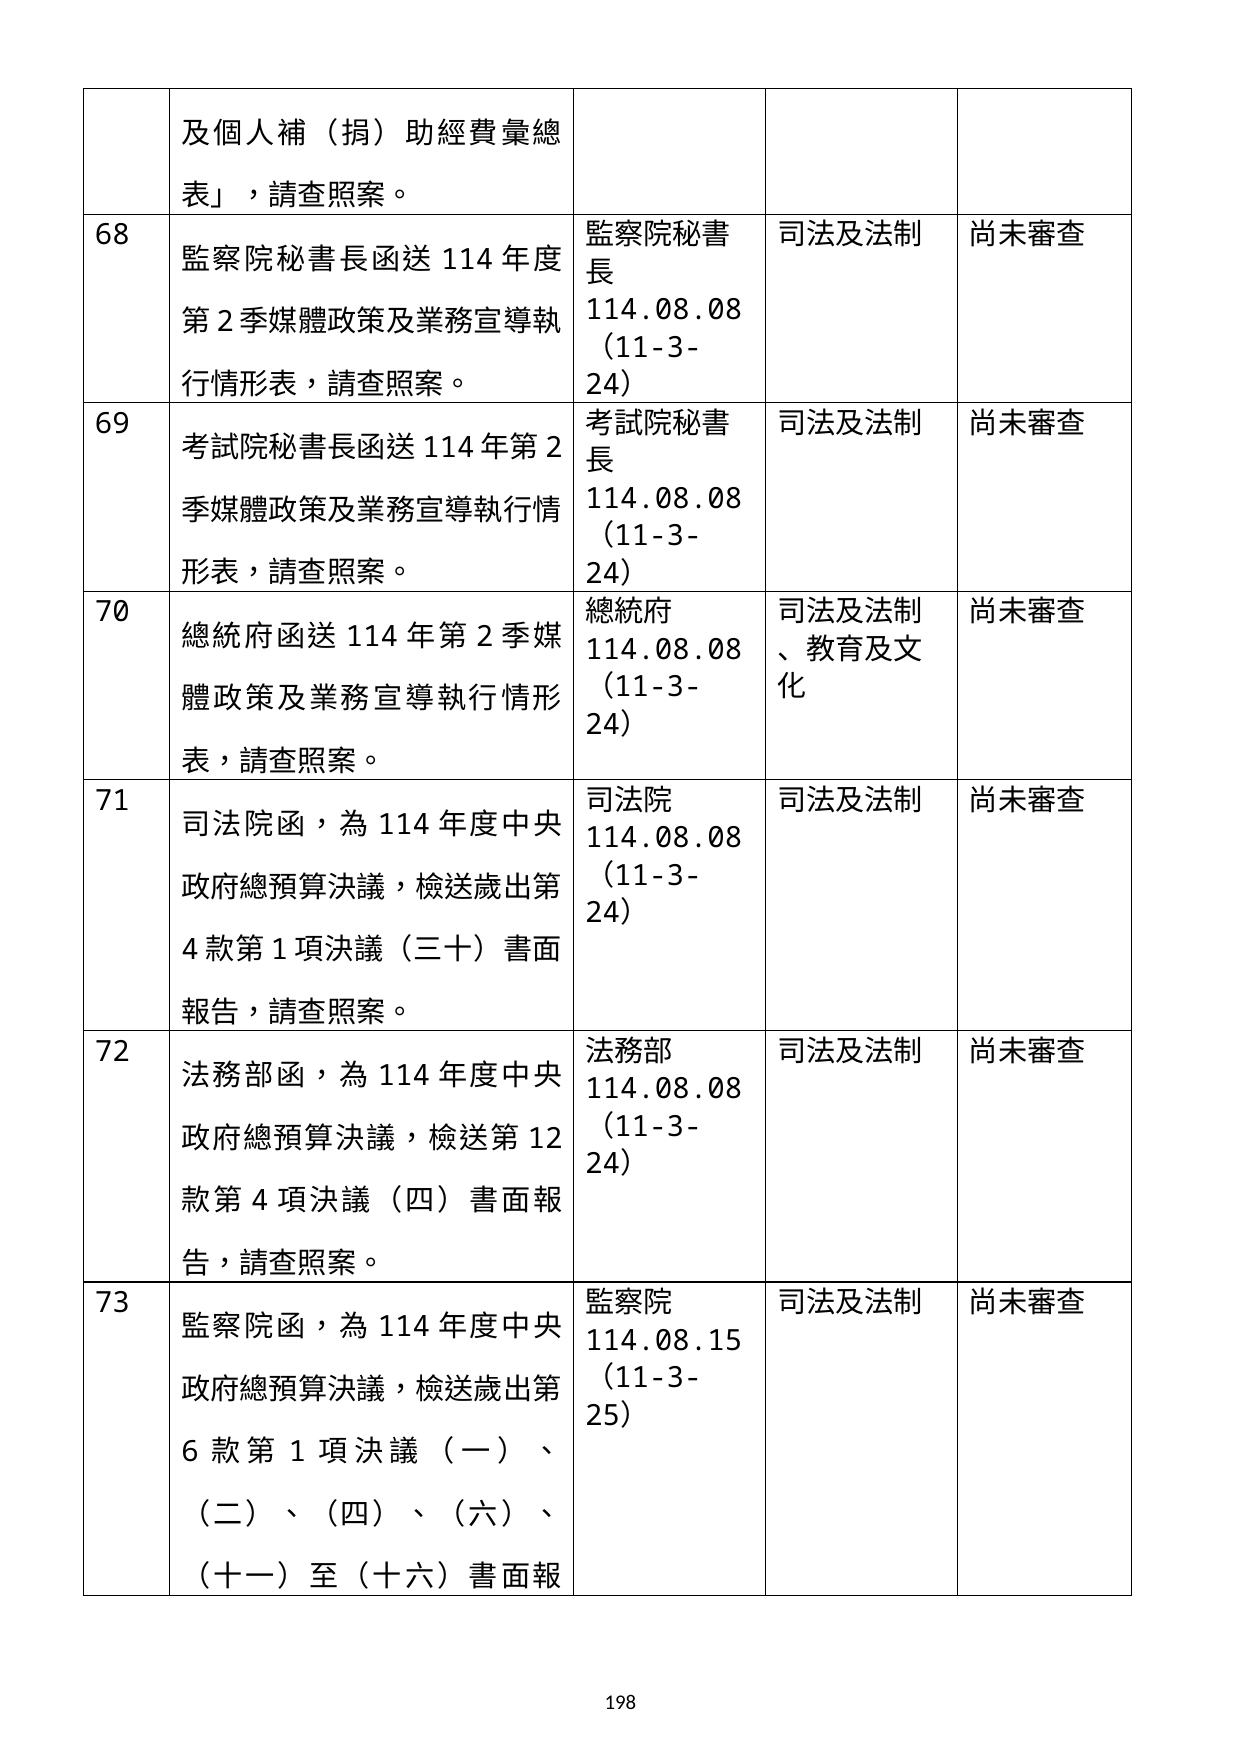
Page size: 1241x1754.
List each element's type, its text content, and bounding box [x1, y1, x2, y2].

table_cell 考試院秘書長函送114年第2季媒體政策及業務宣導執行情形表，請查照案。 [170, 403, 573, 591]
table_cell 監察院 114.08.15 （11-3-25） [574, 1283, 765, 1595]
table_cell 法務部函，為114年度中央政府總預算決議，檢送第12款第4項決議（四）書面報告，請查照案。 [170, 1031, 573, 1281]
table_cell 考試院秘書長 114.08.08 （11-3-24） [574, 403, 765, 591]
table_cell 監察院函，為114年度中央政府總預算決議，檢送歲出第6款第1項決議（一）、（二）、（四）、（六）、（十一）至（十六）書面報 [170, 1283, 573, 1595]
table_cell 總統府函送114年第2季媒體政策及業務宣導執行情形表，請查照案。 [170, 592, 573, 779]
table_cell 司法及法制 [766, 1031, 957, 1281]
table_cell 監察院秘書長函送114年度第2季媒體政策及業務宣導執行情形表，請查照案。 [170, 215, 573, 402]
table_cell 監察院秘書長 114.08.08 （11-3-24） [574, 215, 765, 402]
table_cell [766, 89, 957, 214]
table_cell 70 [84, 592, 169, 779]
table_cell 司法及法制 [766, 1283, 957, 1595]
table_cell [574, 89, 765, 214]
table_cell 司法院 114.08.08 （11-3-24） [574, 780, 765, 1030]
table_cell 司法院函，為114年度中央政府總預算決議，檢送歲出第4款第1項決議（三十）書面報告，請查照案。 [170, 780, 573, 1030]
table_cell [84, 89, 169, 214]
table_cell 司法及法制、教育及文化 [766, 592, 957, 779]
table_cell 總統府 114.08.08 （11-3-24） [574, 592, 765, 779]
table_cell 司法及法制 [766, 215, 957, 402]
table_cell 尚未審查 [958, 1283, 1131, 1595]
table_cell 69 [84, 403, 169, 591]
table_cell 73 [84, 1283, 169, 1595]
table_cell 司法及法制 [766, 403, 957, 591]
table_cell 及個人補（捐）助經費彙總表」，請查照案。 [170, 89, 573, 214]
table_cell 68 [84, 215, 169, 402]
table_cell 71 [84, 780, 169, 1030]
table_cell 尚未審查 [958, 780, 1131, 1030]
table_cell 72 [84, 1031, 169, 1281]
table_cell 尚未審查 [958, 215, 1131, 402]
table_cell 司法及法制 [766, 780, 957, 1030]
table_cell 法務部 114.08.08 （11-3-24） [574, 1031, 765, 1281]
table_cell 尚未審查 [958, 592, 1131, 779]
table_cell 尚未審查 [958, 403, 1131, 591]
table_cell [958, 89, 1131, 214]
table_cell 尚未審查 [958, 1031, 1131, 1281]
